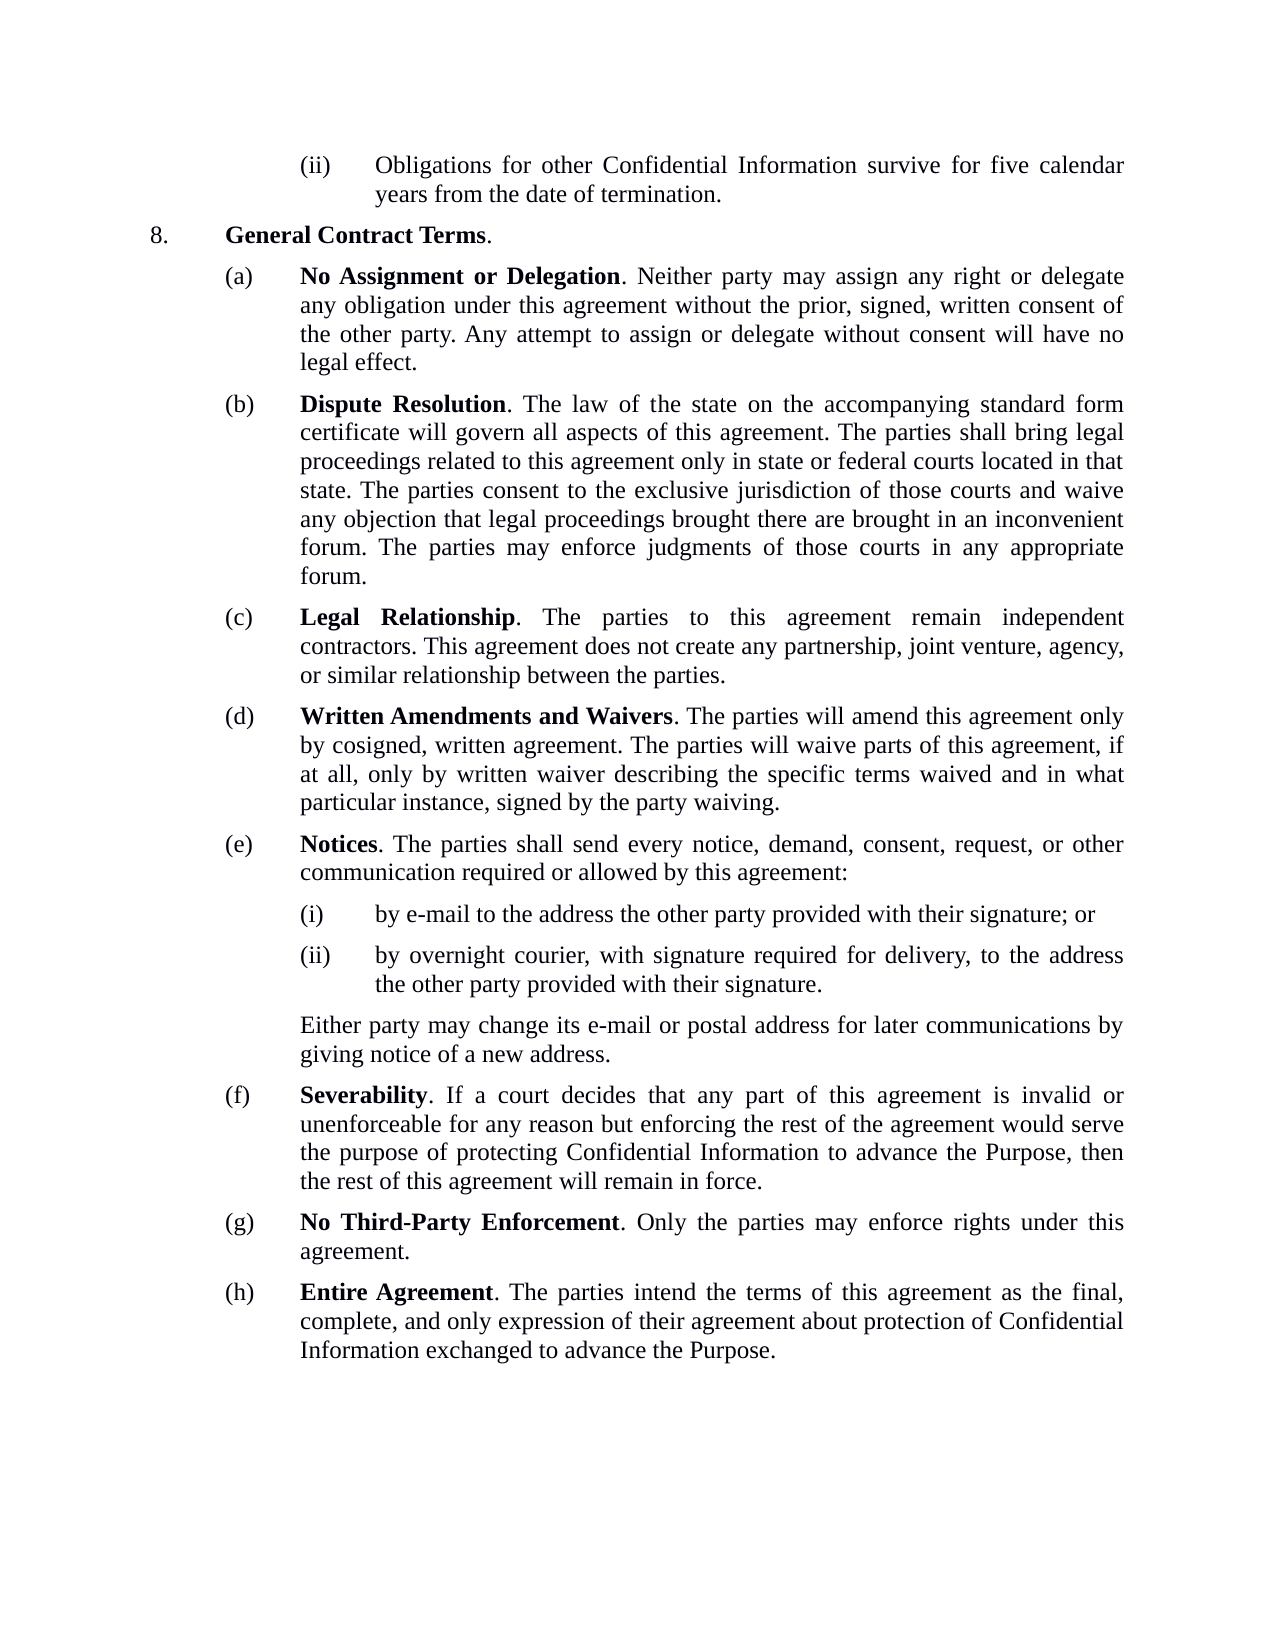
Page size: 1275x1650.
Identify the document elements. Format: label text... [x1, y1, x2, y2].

text (i) by e-mail to the address the other party provided with their signature; or [300, 899, 1125, 927]
text (ii) Obligations for other Confidential Information survive for five calendar years from the date of termination. [300, 150, 1125, 207]
text (f) Severability. If a court decides that any part of this agreement is invalid or unenforceable for any reason but enforcing the rest of the agreement would serve the purpose of protecting Confidential Information to advance the Purpose, then the rest of this agreement will remain in force. [225, 1080, 1125, 1195]
text (h) Entire Agreement. The parties intend the terms of this agreement as the final, complete, and only expression of their agreement about protection of Confidential Information exchanged to advance the Purpose. [225, 1277, 1125, 1364]
text (b) Dispute Resolution. The law of the state on the accompanying standard form certificate will govern all aspects of this agreement. The parties shall bring legal proceedings related to this agreement only in state or federal courts located in that state. The parties consent to the exclusive jurisdiction of those courts and waive any objection that legal proceedings brought there are brought in an inconvenient forum. The parties may enforce judgments of those courts in any appropriate forum. [225, 389, 1125, 590]
text 8. General Contract Terms. [150, 220, 1125, 249]
text (d) Written Amendments and Waivers. The parties will amend this agreement only by cosigned, written agreement. The parties will waive parts of this agreement, if at all, only by written waiver describing the specific terms waived and in what particular instance, signed by the party waiving. [225, 701, 1125, 816]
text (a) No Assignment or Delegation. Neither party may assign any right or delegate any obligation under this agreement without the prior, signed, written consent of the other party. Any attempt to assign or delegate without consent will have no legal effect. [225, 261, 1125, 376]
text Either party may change its e-mail or postal address for later communications by giving notice of a new address. [300, 1010, 1125, 1067]
text (g) No Third-Party Enforcement. Only the parties may enforce rights under this agreement. [225, 1207, 1125, 1265]
text (c) Legal Relationship. The parties to this agreement remain independent contractors. This agreement does not create any partnership, joint venture, agency, or similar relationship between the parties. [225, 602, 1125, 689]
text (e) Notices. The parties shall send every notice, demand, consent, request, or other communication required or allowed by this agreement: [225, 829, 1125, 886]
text (ii) by overnight courier, with signature required for delivery, to the address the other party provided with their signature. [300, 940, 1125, 997]
